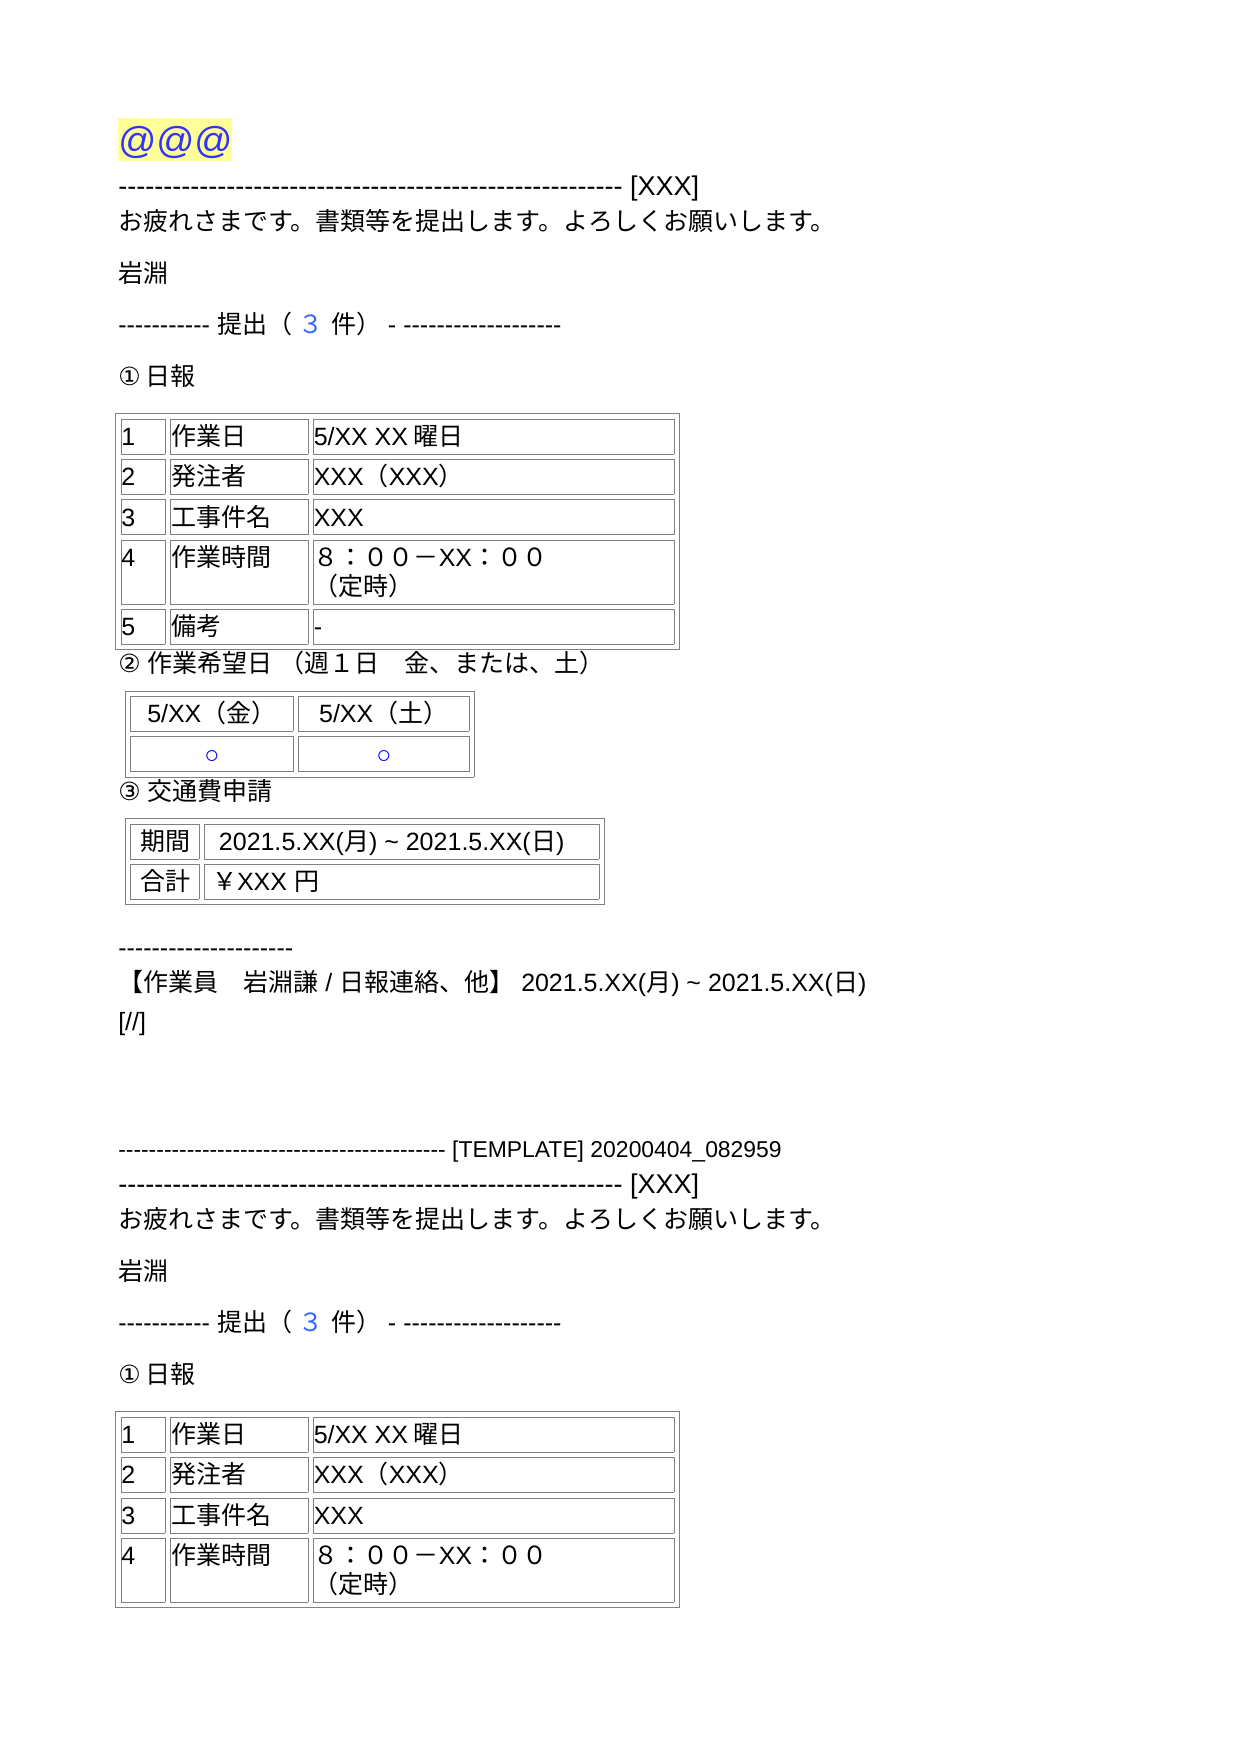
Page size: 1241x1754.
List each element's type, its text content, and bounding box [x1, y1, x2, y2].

table_cell ￥XXX 円 [202, 859, 602, 899]
table_header 5/XX（土） [296, 692, 471, 731]
table_cell 2 [118, 1452, 168, 1492]
text ①日報 [118, 362, 1122, 390]
table_cell XXX [310, 1492, 677, 1532]
table_cell ○ [296, 731, 471, 771]
text ----------- 提出（ ３ 件） - ------------------- [118, 1308, 1122, 1337]
text @@@ [118, 118, 1122, 161]
text --------------------- [118, 933, 1122, 962]
table_cell 2 [118, 454, 168, 494]
table_cell 発注者 [168, 1452, 310, 1492]
table_header 期間 [128, 819, 202, 858]
table_header 1 [118, 414, 168, 453]
text ①日報 [118, 1360, 1122, 1388]
text ----------- 提出（ ３ 件） - ------------------- [118, 310, 1122, 339]
text お疲れさまです。書類等を提出します。よろしくお願いします。 [118, 1205, 1122, 1234]
table_header 作業日 [168, 1412, 310, 1452]
text -------------------------------------------------------- [XXX] [118, 170, 1122, 201]
text -------------------------------------------------------- [XXX] [118, 1168, 1122, 1199]
table_cell 3 [118, 494, 168, 534]
table_header 1 [118, 1412, 168, 1452]
table_cell 工事件名 [168, 494, 310, 534]
table_cell XXX（XXX） [310, 454, 677, 494]
table_cell 作業時間 [168, 534, 310, 603]
table_header 2021.5.XX(月) ~ 2021.5.XX(日) [202, 819, 602, 858]
table_cell 備考 [168, 604, 310, 644]
text ② 作業希望日 （週１日 金、または、土） [118, 649, 1122, 678]
text [//] [118, 1007, 1122, 1036]
text お疲れさまです。書類等を提出します。よろしくお願いします。 [118, 207, 1122, 236]
text ③ 交通費申請 [118, 777, 1122, 806]
table_cell XXX（XXX） [310, 1452, 677, 1492]
table_header 作業日 [168, 414, 310, 453]
text 岩淵 [118, 1257, 1122, 1286]
table_cell - [314, 610, 674, 644]
table_cell ８：００－XX：００ （定時） [310, 1533, 677, 1602]
table_cell XXX [310, 494, 677, 534]
table_cell 工事件名 [168, 1492, 310, 1532]
text 岩淵 [118, 259, 1122, 287]
table_cell 発注者 [168, 454, 310, 494]
table_cell 作業時間 [168, 1533, 310, 1602]
text ------------------------------------------- [TEMPLATE] 20200404_082959 [118, 1136, 1122, 1163]
table_cell 4 [118, 1533, 168, 1602]
table_cell 3 [118, 1492, 168, 1532]
table_cell 5 [118, 604, 168, 644]
table_header 5/XX（金） [128, 692, 296, 731]
table_header 5/XX XX曜日 [310, 1412, 677, 1452]
table_header 5/XX XX曜日 [310, 414, 677, 453]
table_cell 合計 [128, 859, 202, 899]
table_cell - [310, 604, 677, 644]
table_cell ８：００－XX：００ （定時） [310, 534, 677, 603]
table_cell ○ [128, 731, 296, 771]
text 【作業員 岩淵謙 / 日報連絡、他】 2021.5.XX(月) ~ 2021.5.XX(日) [118, 968, 1122, 996]
table_cell 4 [118, 534, 168, 603]
